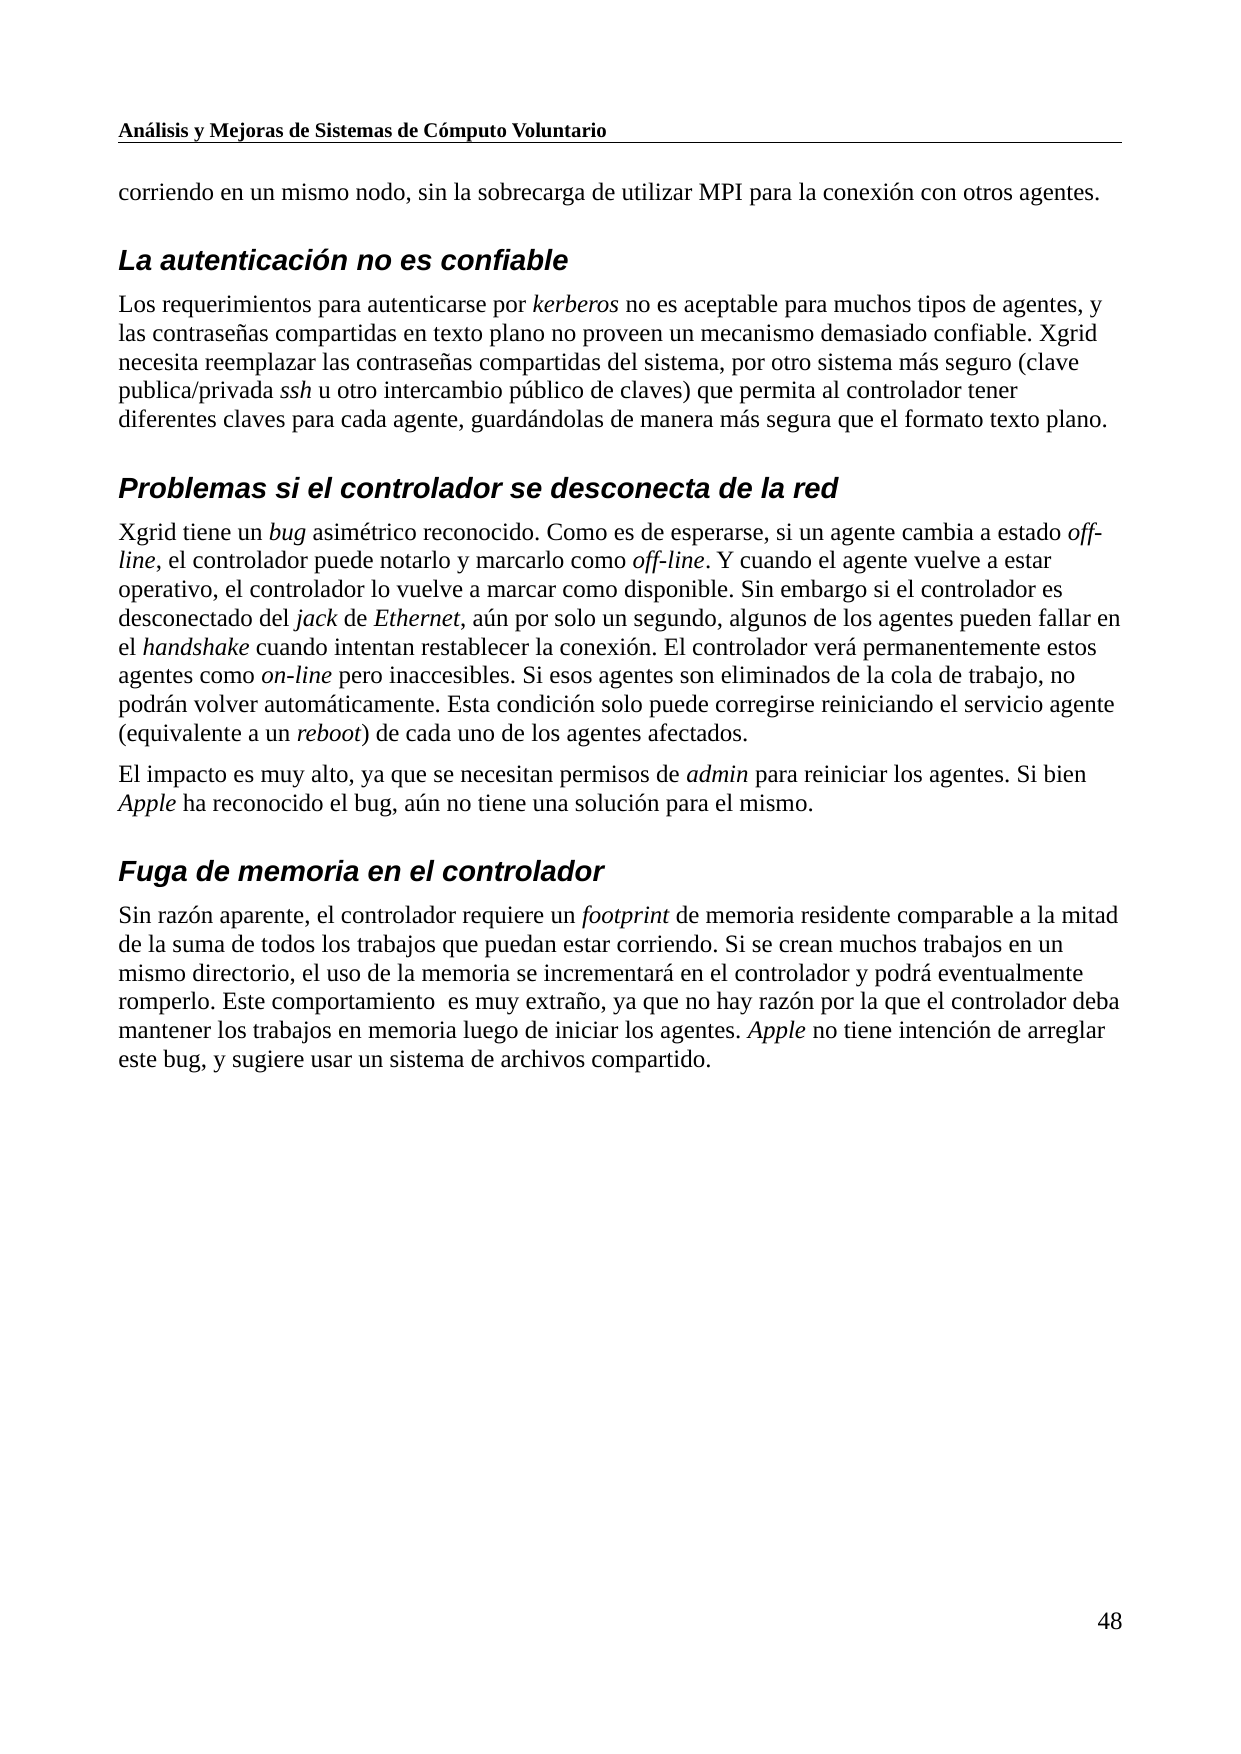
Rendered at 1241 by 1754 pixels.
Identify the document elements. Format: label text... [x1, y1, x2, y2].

subtitle La autenticación no es confiable [118, 243, 1122, 277]
subtitle Problemas si el controlador se desconecta de la red [118, 471, 1122, 504]
text corriendo en un mismo nodo, sin la sobrecarga de utilizar MPI para la conexión con otros agentes. [118, 177, 1122, 206]
text Xgrid tiene un bug asimétrico reconocido. Como es de esperarse, si un agente cambia a estado off-line, el controlador puede notarlo y marcarlo como off-line. Y cuando el agente vuelve a estar operativo, el controlador lo vuelve a marcar como disponible. Sin embargo si el controlador es desconectado del jack de Ethernet, aún por solo un segundo, algunos de los agentes pueden fallar en el handshake cuando intentan restablecer la conexión. El controlador verá permanentemente estos agentes como on-line pero inaccesibles. Si esos agentes son eliminados de la cola de trabajo, no podrán volver automáticamente. Esta condición solo puede corregirse reiniciando el servicio agente (equivalente a un reboot) de cada uno de los agentes afectados. [118, 517, 1122, 747]
text El impacto es muy alto, ya que se necesitan permisos de admin para reiniciar los agentes. Si bien Apple ha reconocido el bug, aún no tiene una solución para el mismo. [118, 759, 1122, 817]
subtitle Fuga de memoria en el controlador [118, 854, 1122, 888]
text Sin razón aparente, el controlador requiere un footprint de memoria residente comparable a la mitad de la suma de todos los trabajos que puedan estar corriendo. Si se crean muchos trabajos en un mismo directorio, el uso de la memoria se incrementará en el controlador y podrá eventualmente romperlo. Este comportamiento es muy extraño, ya que no hay razón por la que el controlador deba mantener los trabajos en memoria luego de iniciar los agentes. Apple no tiene intención de arreglar este bug, y sugiere usar un sistema de archivos compartido. [118, 900, 1122, 1073]
text Los requerimientos para autenticarse por kerberos no es aceptable para muchos tipos de agentes, y las contraseñas compartidas en texto plano no proveen un mecanismo demasiado confiable. Xgrid necesita reemplazar las contraseñas compartidas del sistema, por otro sistema más seguro (clave publica/privada ssh u otro intercambio público de claves) que permita al controlador tener diferentes claves para cada agente, guardándolas de manera más segura que el formato texto plano. [118, 289, 1122, 433]
